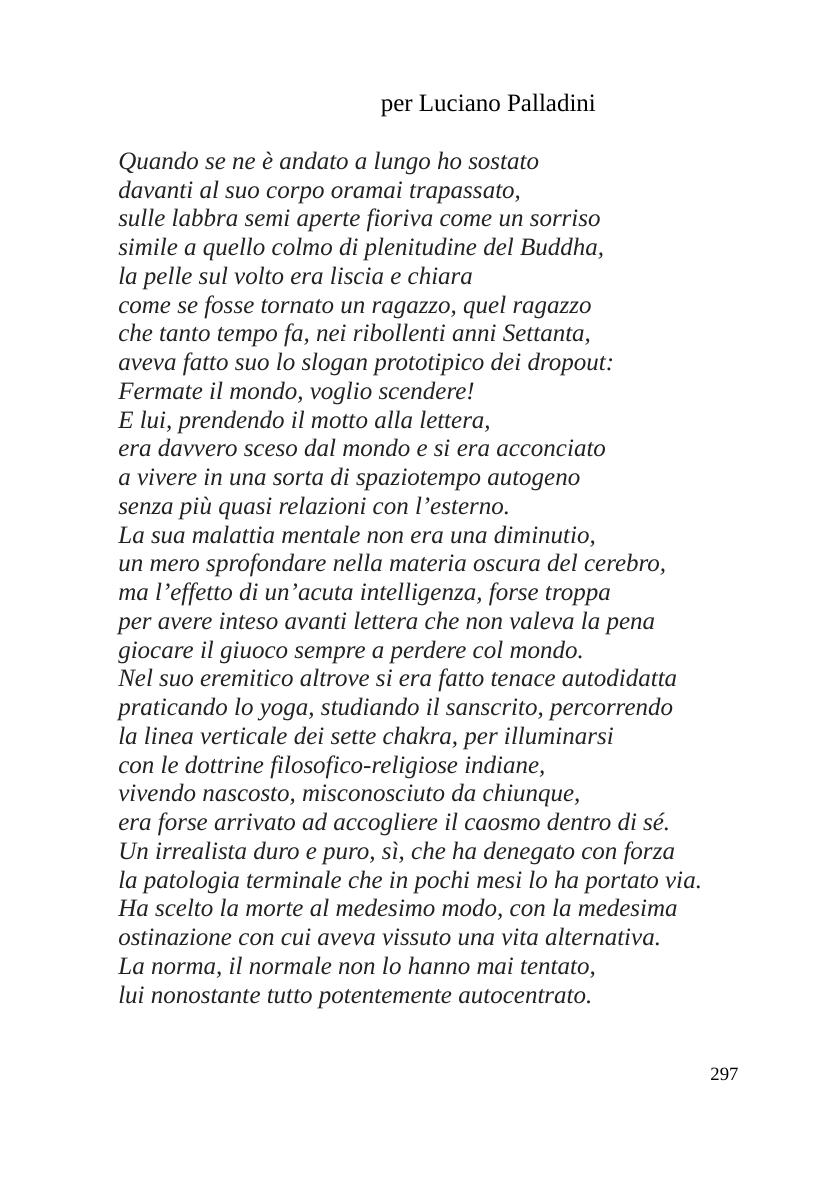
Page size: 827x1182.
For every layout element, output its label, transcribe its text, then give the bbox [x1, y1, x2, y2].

text sulle labbra semi aperte fioriva come un sorriso [88, 203, 738, 232]
text Un irrealista duro e puro, sì, che ha denegato con forza [88, 836, 738, 865]
text ostinazione con cui aveva vissuto una vita alternativa. [88, 922, 738, 951]
text la linea verticale dei sette chakra, per illuminarsi [88, 721, 738, 750]
text un mero sprofondare nella materia oscura del cerebro, [88, 548, 738, 577]
text E lui, prendendo il motto alla lettera, [88, 405, 738, 433]
text aveva fatto suo lo slogan prototipico dei dropout: [88, 347, 738, 376]
text davanti al suo corpo oramai trapassato, [88, 175, 738, 203]
text Quando se ne è andato a lungo ho sostato [88, 146, 738, 175]
text vivendo nascosto, misconosciuto da chiunque, [88, 778, 738, 807]
text praticando lo yoga, studiando il sanscrito, percorrendo [88, 692, 738, 721]
text a vivere in una sorta di spaziotempo autogeno [88, 462, 738, 491]
text lui nonostante tutto potentemente autocentrato. [88, 980, 738, 1008]
text Nel suo eremitico altrove si era fatto tenace autodidatta [88, 663, 738, 692]
text Fermate il mondo, voglio scendere! [88, 376, 738, 405]
text senza più quasi relazioni con l’esterno. [88, 491, 738, 520]
text La norma, il normale non lo hanno mai tentato, [88, 951, 738, 980]
text la patologia terminale che in pochi mesi lo ha portato via. [88, 865, 738, 893]
text era davvero sceso dal mondo e si era acconciato [88, 433, 738, 462]
text per avere inteso avanti lettera che non valeva la pena [88, 606, 738, 635]
text Ha scelto la morte al medesimo modo, con la medesima [88, 893, 738, 922]
text ma l’effetto di un’acuta intelligenza, forse troppa [88, 577, 738, 606]
text per Luciano Palladini [88, 88, 738, 117]
text simile a quello colmo di plenitudine del Buddha, [88, 232, 738, 261]
text La sua malattia mentale non era una diminutio, [88, 520, 738, 548]
text con le dottrine filosofico-religiose indiane, [88, 750, 738, 778]
text era forse arrivato ad accogliere il caosmo dentro di sé. [88, 807, 738, 836]
text come se fosse tornato un ragazzo, quel ragazzo [88, 290, 738, 318]
text la pelle sul volto era liscia e chiara [88, 261, 738, 290]
text giocare il giuoco sempre a perdere col mondo. [88, 635, 738, 663]
text che tanto tempo fa, nei ribollenti anni Settanta, [88, 318, 738, 347]
